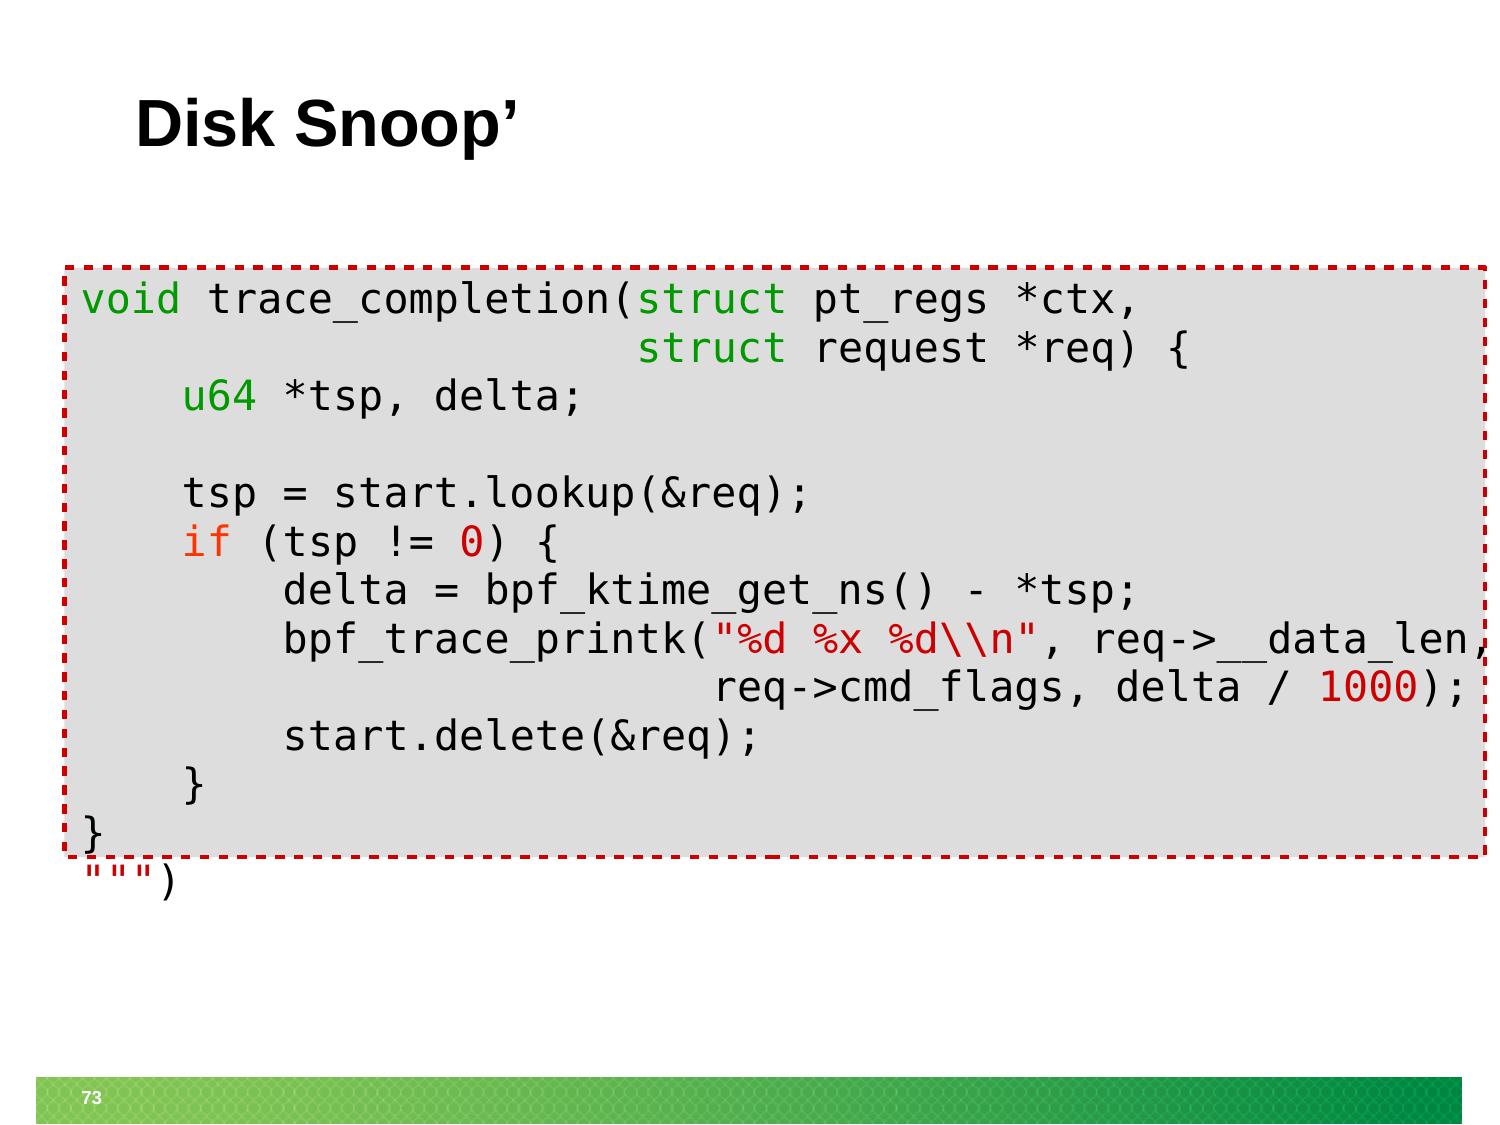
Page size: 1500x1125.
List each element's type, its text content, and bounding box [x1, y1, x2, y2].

picture [36, 1077, 1462, 1124]
title Disk Snoop’ [135, 41, 1372, 204]
text_box void trace_completion(struct pt_regs *ctx, struct request *req) { u64 *tsp, delta; tsp = start.lookup(&req); if (tsp != 0) { delta = bpf_ktime_get_ns() - *tsp; bpf_trace_printk("%d %x %d\\n", req->__data_len, req->cmd_flags, delta / 1000); start.delete(&req); } } """) [65, 267, 1496, 963]
